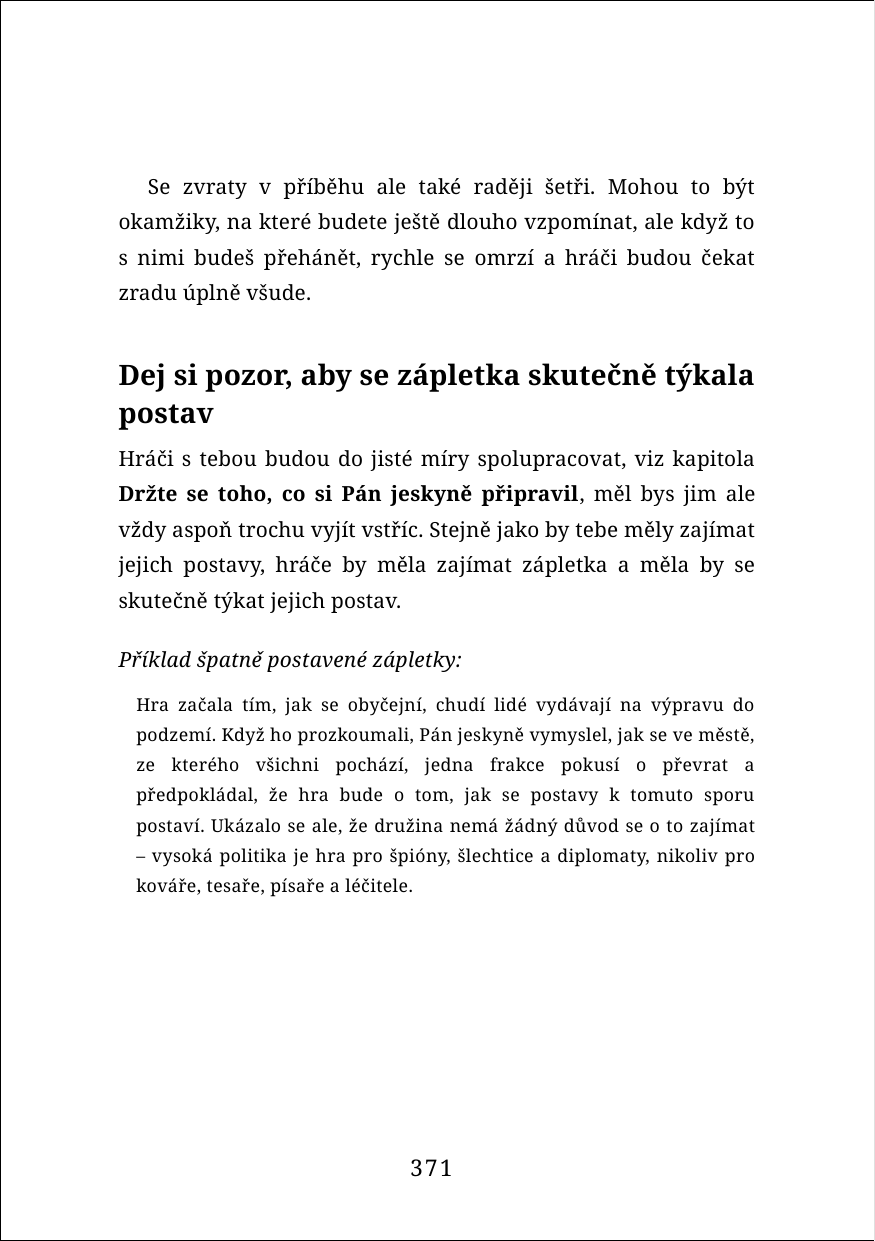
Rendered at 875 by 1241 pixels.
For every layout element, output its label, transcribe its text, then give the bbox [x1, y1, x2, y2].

text Se zvraty v příběhu ale také raději šetři. Mohou to být okamžiky, na které budete ještě dlouho vzpomínat, ale když to s nimi budeš přehánět, rychle se omrzí a hráči budou čekat zradu úplně všude. [118, 172, 756, 307]
subtitle Dej si pozor, aby se zápletka skutečně týkala postav [118, 355, 756, 432]
text Příklad špatně postavené zápletky: [118, 645, 756, 673]
text Hráči s tebou budou do jisté míry spolupracovat, viz kapitola Držte se toho, co si Pán jeskyně připravil, měl bys jim ale vždy aspoň trochu vyjít vstříc. Stejně jako by tebe měly zajímat jejich postavy, hráče by měla zajímat zápletka a měla by se skutečně týkat jejich postav. [118, 444, 756, 614]
text Hra začala tím, jak se obyčejní, chudí lidé vydávají na výpravu do podzemí. Když ho prozkoumali, Pán jeskyně vymyslel, jak se ve městě, ze kterého všichni pochází, jedna frakce pokusí o převrat a předpokládal, že hra bude o tom, jak se postavy k tomuto sporu postaví. Ukázalo se ale, že družina nemá žádný důvod se o to zajímat – vysoká politika je hra pro špióny, šlechtice a diplomaty, nikoliv pro kováře, tesaře, písaře a léčitele. [136, 692, 756, 898]
